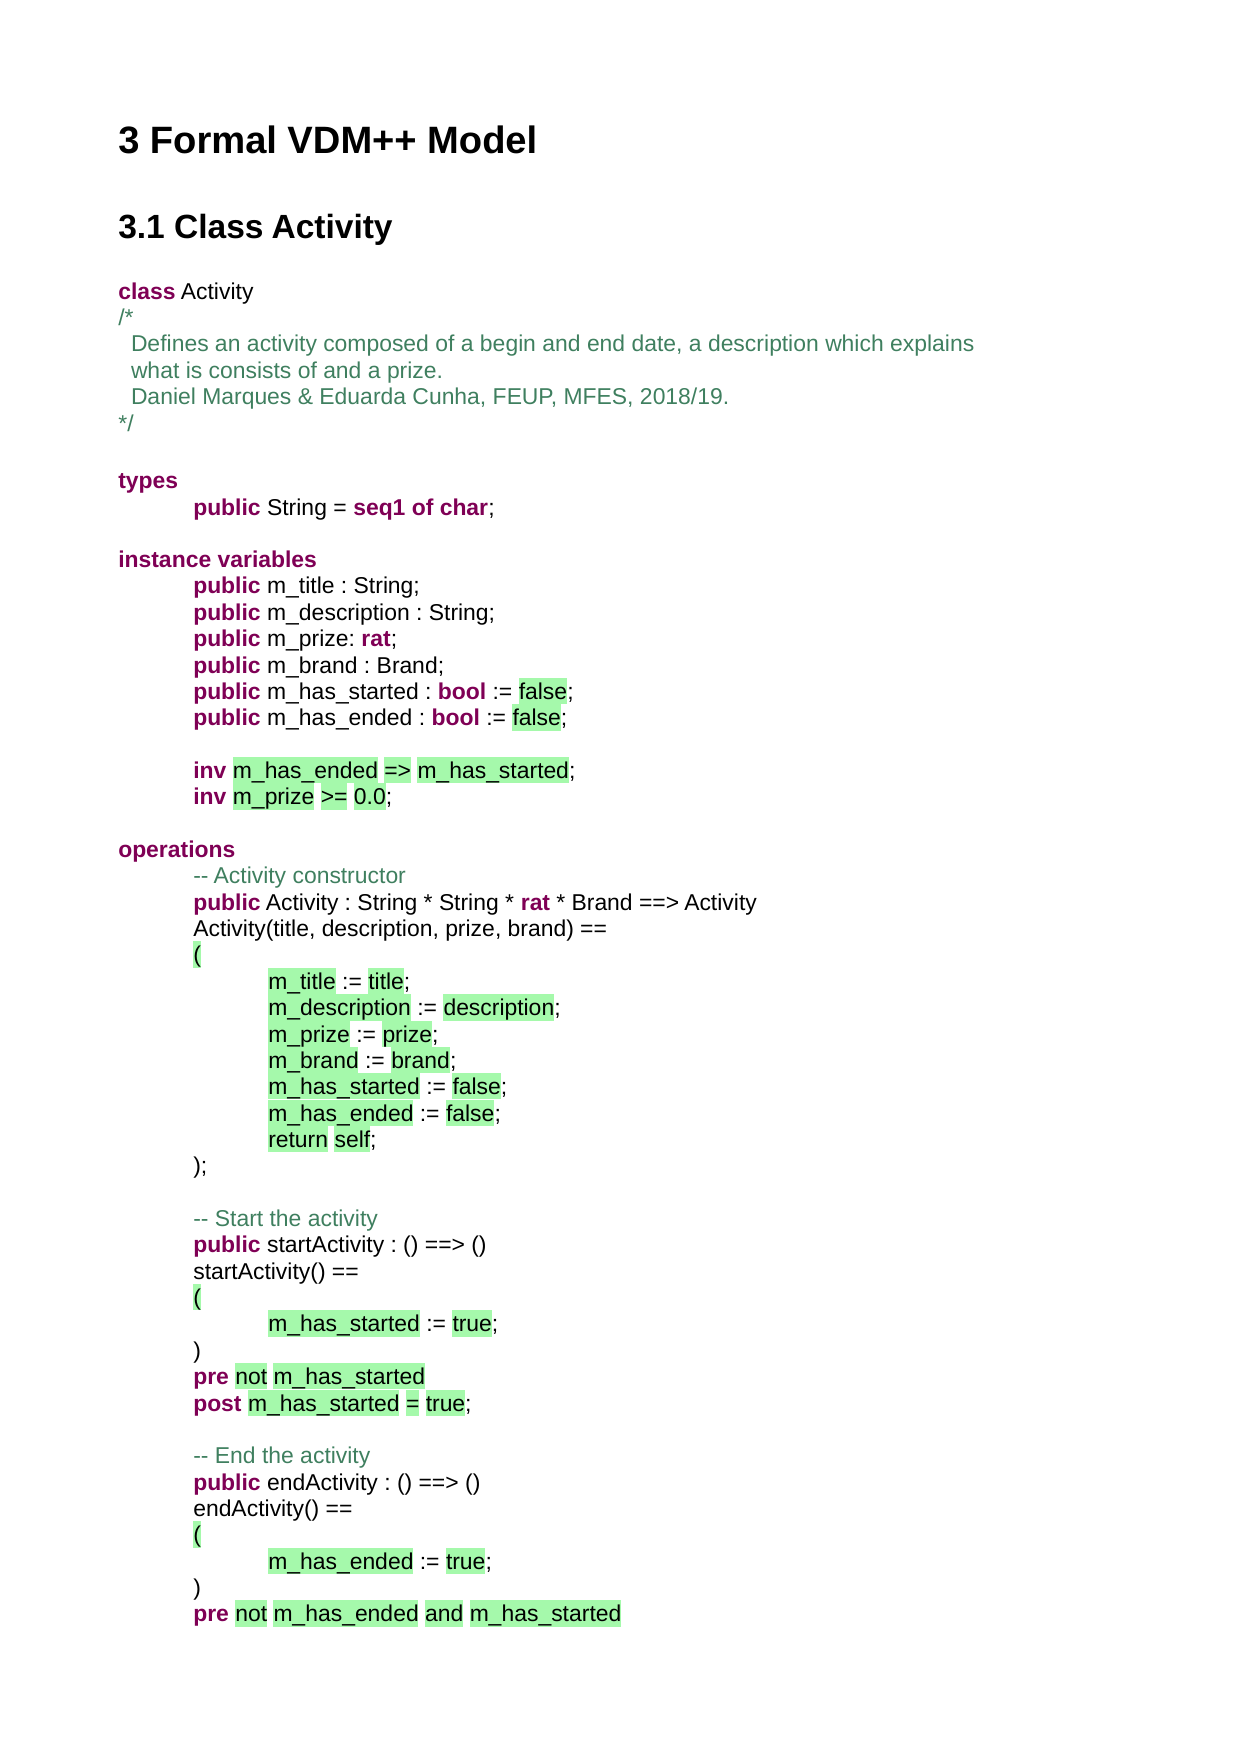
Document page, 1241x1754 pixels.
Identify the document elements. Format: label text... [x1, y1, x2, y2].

text -- Activity constructor [118, 862, 1122, 889]
text m_description := description; [118, 994, 1122, 1021]
text -- Start the activity [118, 1205, 1122, 1231]
text instance variables [118, 546, 1122, 572]
text ); [118, 1152, 1122, 1179]
text public endActivity : () ==> () [118, 1468, 1122, 1495]
text -- End the activity [118, 1442, 1122, 1468]
text Daniel Marques & Eduarda Cunha, FEUP, MFES, 2018/19. [118, 383, 1122, 409]
subtitle 3.1 Class Activity [118, 207, 1122, 245]
text what is consists of and a prize. [118, 357, 1122, 383]
text pre not m_has_started [118, 1363, 1122, 1389]
text m_has_started := false; [118, 1073, 1122, 1099]
text m_prize := prize; [118, 1021, 1122, 1047]
text return self; [118, 1126, 1122, 1152]
text m_has_ended := false; [118, 1099, 1122, 1126]
text ( [118, 1521, 1122, 1548]
text ( [118, 1284, 1122, 1310]
text Defines an activity composed of a begin and end date, a description which explains [118, 330, 1122, 357]
text ) [118, 1337, 1122, 1363]
text endActivity() == [118, 1495, 1122, 1521]
text inv m_has_ended => m_has_started; [118, 757, 1122, 783]
text public m_title : String; [118, 572, 1122, 599]
text startActivity() == [118, 1258, 1122, 1284]
text public m_has_started : bool := false; [118, 678, 1122, 704]
text */ [118, 409, 1122, 436]
text public String = seq1 of char; [118, 493, 1122, 520]
text public Activity : String * String * rat * Brand ==> Activity [118, 889, 1122, 915]
text public m_brand : Brand; [118, 652, 1122, 678]
text public startActivity : () ==> () [118, 1231, 1122, 1258]
text m_title := title; [118, 968, 1122, 994]
text post m_has_started = true; [118, 1389, 1122, 1416]
text public m_prize: rat; [118, 625, 1122, 652]
text types [118, 467, 1122, 493]
text public m_description : String; [118, 599, 1122, 625]
text m_has_ended := true; [118, 1548, 1122, 1574]
text m_has_started := true; [118, 1310, 1122, 1337]
text public m_has_ended : bool := false; [118, 704, 1122, 731]
text m_brand := brand; [118, 1047, 1122, 1073]
text inv m_prize >= 0.0; [118, 783, 1122, 810]
text Activity(title, description, prize, brand) == [118, 915, 1122, 941]
subtitle 3 Formal VDM++ Model [118, 118, 1122, 162]
text class Activity [118, 278, 1122, 304]
text ) [118, 1574, 1122, 1600]
text pre not m_has_ended and m_has_started [118, 1600, 1122, 1627]
text ( [118, 941, 1122, 968]
text /* [118, 304, 1122, 330]
text operations [118, 836, 1122, 862]
